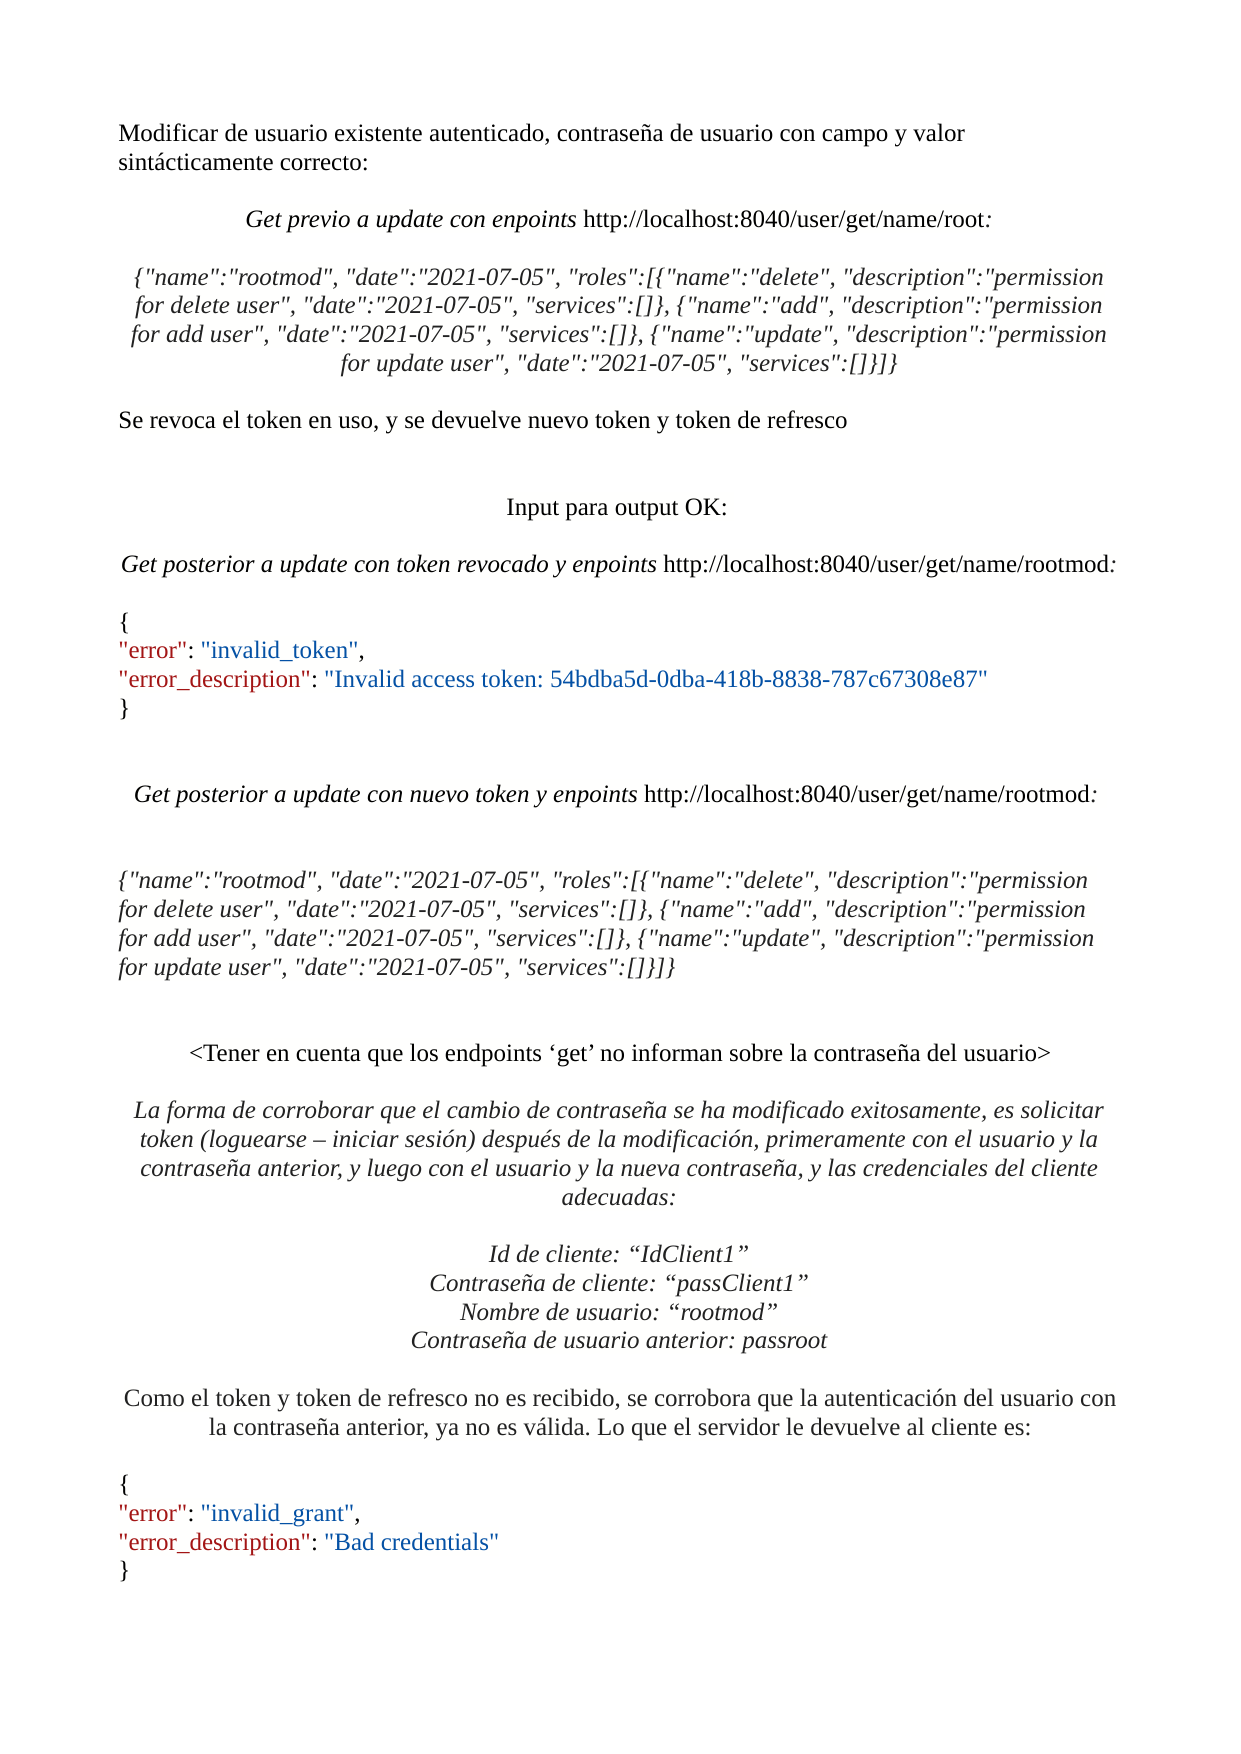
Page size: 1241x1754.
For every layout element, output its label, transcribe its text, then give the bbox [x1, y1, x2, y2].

text Se revoca el token en uso, y se devuelve nuevo token y token de refresco [118, 406, 1122, 434]
text Get previo a update con enpoints http://localhost:8040/user/get/name/root: [118, 204, 1122, 233]
text } [118, 1556, 1122, 1584]
text { [118, 1469, 1122, 1498]
text Contraseña de usuario anterior: passroot [118, 1326, 1122, 1354]
text Input para output OK: [118, 492, 1122, 521]
text <Tener en cuenta que los endpoints ‘get’ no informan sobre la contraseña del usuario> [118, 1038, 1122, 1067]
text La forma de corroborar que el cambio de contraseña se ha modificado exitosamente, es solicitar token (loguearse – iniciar sesión) después de la modificación, primeramente con el usuario y la contraseña anterior, y luego con el usuario y la nueva contraseña, y las credenciales del cliente adecuadas: [118, 1096, 1122, 1211]
text "error_description": "Invalid access token: 54bdba5d-0dba-418b-8838-787c67308e87" [118, 664, 1122, 693]
text } [118, 693, 1122, 722]
text Id de cliente: “IdClient1” [118, 1239, 1122, 1268]
text Nombre de usuario: “rootmod” [118, 1297, 1122, 1326]
text Get posterior a update con token revocado y enpoints http://localhost:8040/user/get/name/rootmod: [118, 549, 1122, 578]
text Como el token y token de refresco no es recibido, se corrobora que la autenticación del usuario con la contraseña anterior, ya no es válida. Lo que el servidor le devuelve al cliente es: [118, 1383, 1122, 1441]
text Modificar de usuario existente autenticado, contraseña de usuario con campo y valor sintácticamente correcto: [118, 118, 1122, 176]
text "error": "invalid_grant", [118, 1498, 1122, 1527]
text Contraseña de cliente: “passClient1” [118, 1268, 1122, 1297]
text { [118, 607, 1122, 636]
text Get posterior a update con nuevo token y enpoints http://localhost:8040/user/get/name/rootmod: [118, 779, 1122, 808]
text {"name":"rootmod", "date":"2021-07-05", "roles":[{"name":"delete", "description":"permission for delete user", "date":"2021-07-05", "services":[]}, {"name":"add", "description":"permission for add user", "date":"2021-07-05", "services":[]}, {"name":"update", "description":"permission for update user", "date":"2021-07-05", "services":[]}]} [118, 866, 1122, 981]
text {"name":"rootmod", "date":"2021-07-05", "roles":[{"name":"delete", "description":"permission for delete user", "date":"2021-07-05", "services":[]}, {"name":"add", "description":"permission for add user", "date":"2021-07-05", "services":[]}, {"name":"update", "description":"permission for update user", "date":"2021-07-05", "services":[]}]} [118, 262, 1122, 377]
text "error_description": "Bad credentials" [118, 1527, 1122, 1556]
text "error": "invalid_token", [118, 636, 1122, 664]
